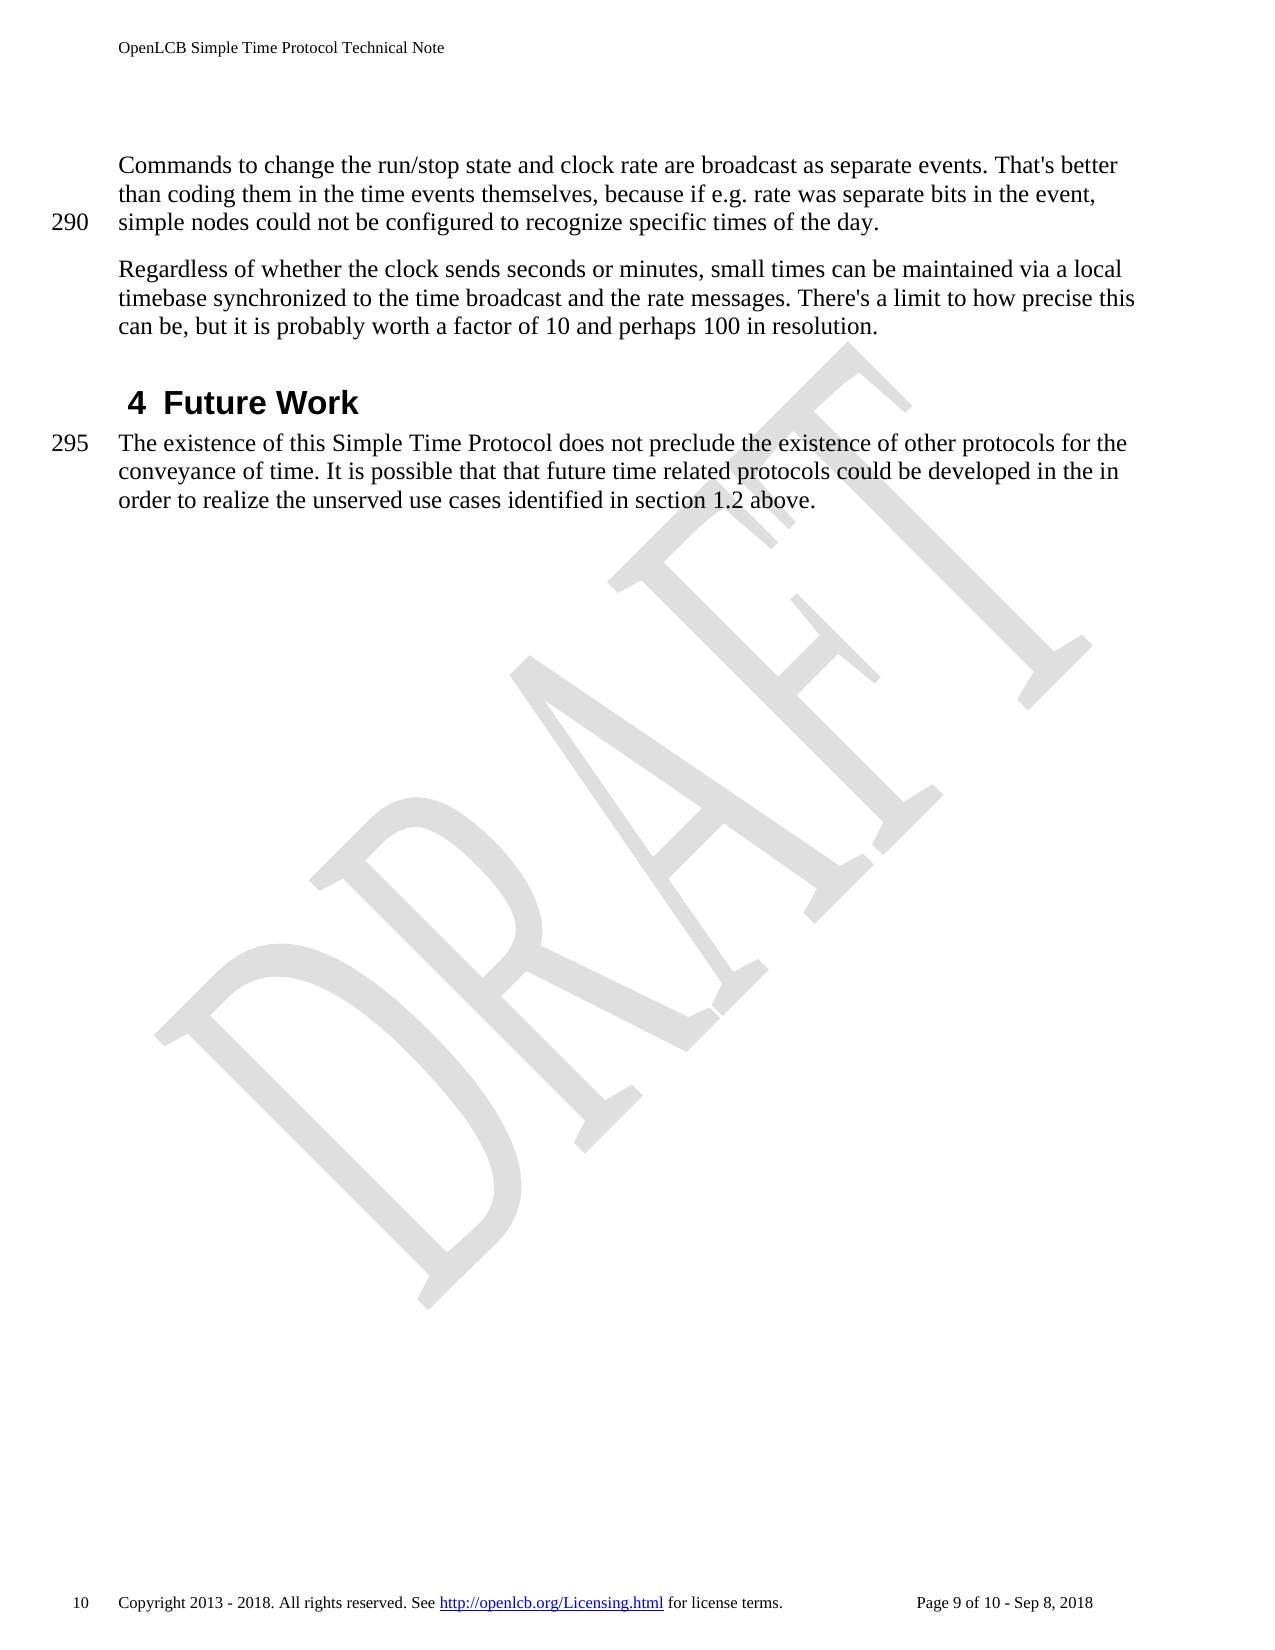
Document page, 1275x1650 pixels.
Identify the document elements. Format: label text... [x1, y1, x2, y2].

subtitle [815, 383, 1157, 421]
subtitle Future Work [118, 383, 805, 421]
text Commands to change the run/stop state and clock rate are broadcast as separate events. That's better than coding them in the time events themselves, because if e.g. rate was separate bits in the event, simple nodes could not be configured to recognize specific times of the day. [118, 150, 1157, 236]
text Regardless of whether the clock sends seconds or minutes, small times can be maintained via a local timebase synchronized to the time broadcast and the rate messages. There's a limit to how precise this can be, but it is probably worth a factor of 10 and perhaps 100 in resolution. [118, 254, 1157, 340]
